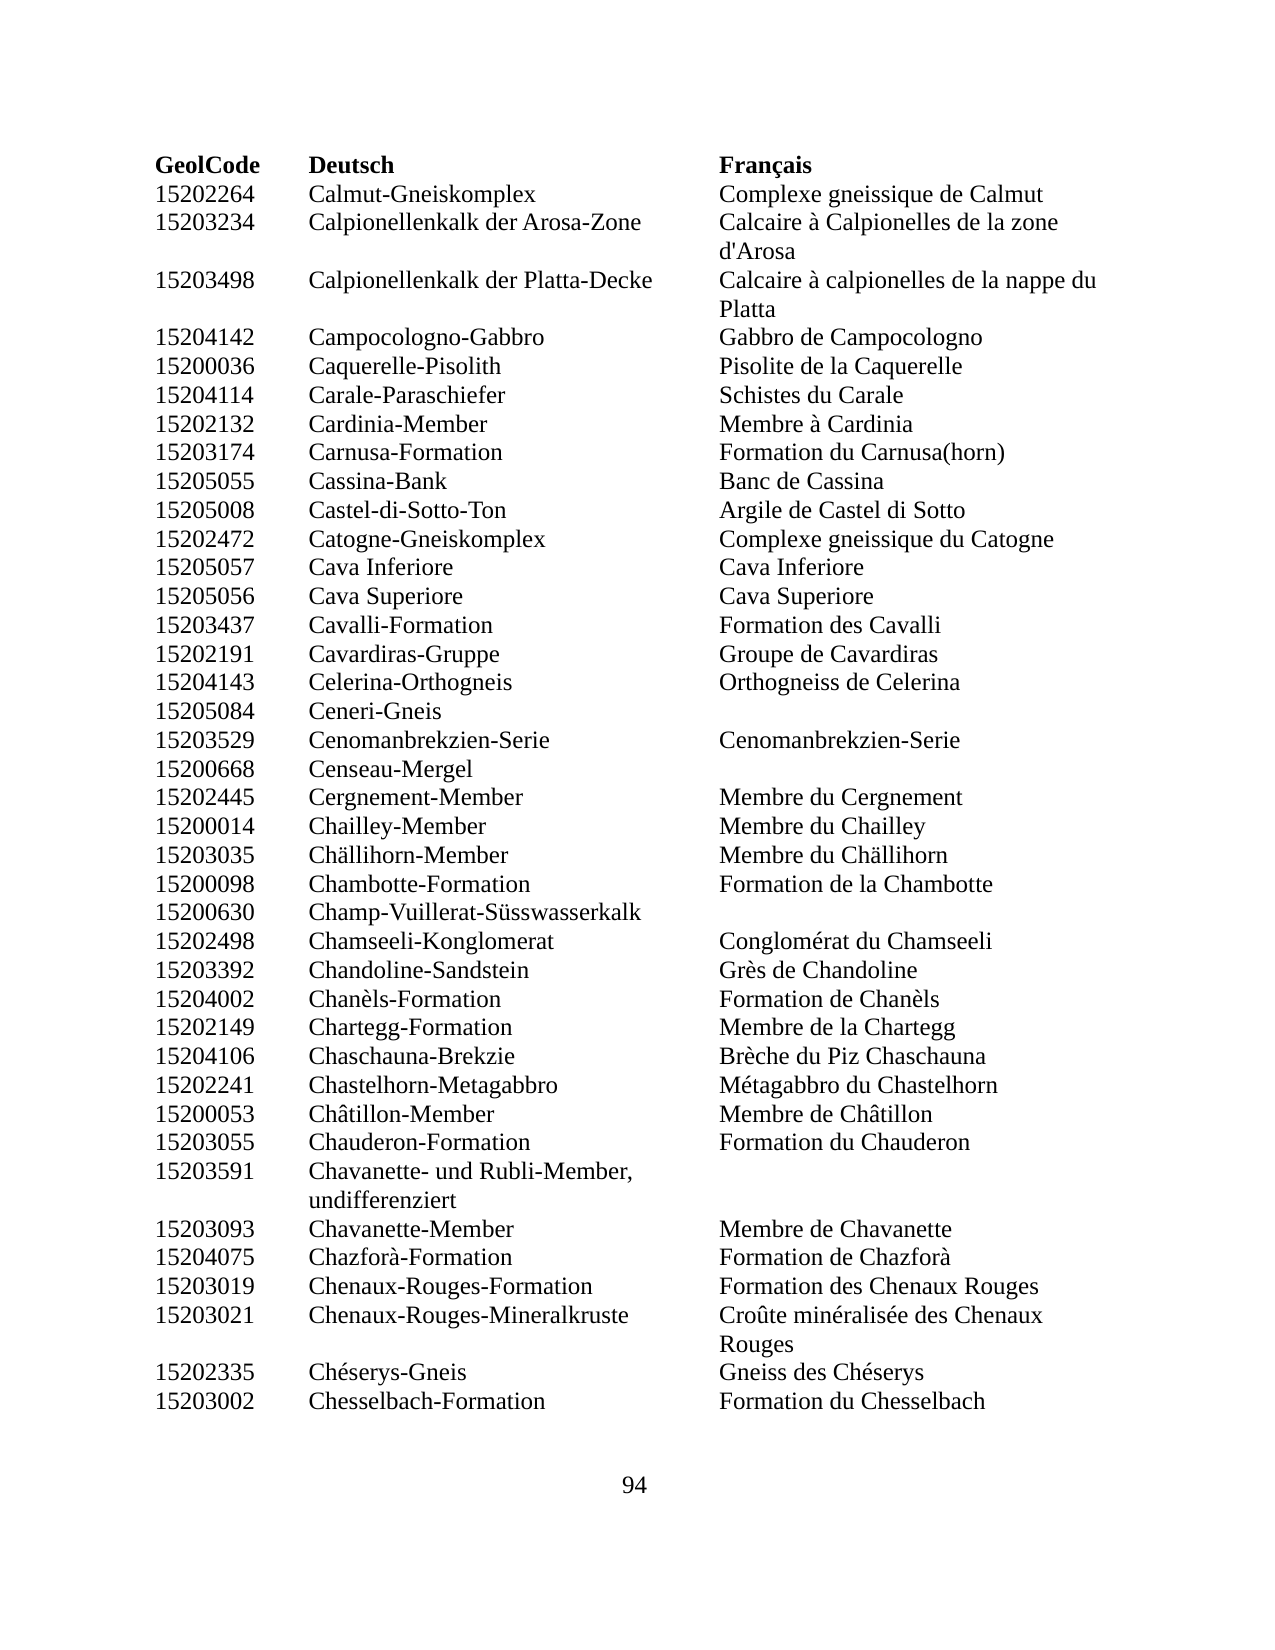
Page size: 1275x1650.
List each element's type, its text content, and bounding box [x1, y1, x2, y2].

table_cell Pisolite de la Caquerelle [714, 351, 1125, 380]
table_cell Chéserys-Gneis [304, 1358, 714, 1386]
table_cell Chesselbach-Formation [304, 1386, 714, 1415]
table_cell Croûte minéralisée des Chenaux Rouges [714, 1300, 1125, 1357]
table_cell 15202149 [150, 1013, 304, 1041]
table_cell Banc de Cassina [714, 466, 1125, 495]
table_cell Membre de la Chartegg [714, 1013, 1125, 1041]
table_cell Membre de Châtillon [714, 1099, 1125, 1127]
table_cell 15200630 [150, 898, 304, 926]
table_cell Calcaire à Calpionelles de la zone d'Arosa [714, 208, 1125, 265]
table_cell Membre de Chavanette [714, 1214, 1125, 1242]
table_cell Ceneri-Gneis [304, 696, 714, 725]
table_cell Cardinia-Member [304, 409, 714, 437]
table_cell Brèche du Piz Chaschauna [714, 1041, 1125, 1070]
table_cell 15200098 [150, 869, 304, 897]
table_cell [714, 1156, 1125, 1214]
table_cell Chastelhorn-Metagabbro [304, 1070, 714, 1099]
table_cell 15203019 [150, 1271, 304, 1300]
table_header Deutsch [304, 150, 714, 179]
table_cell Censeau-Mergel [304, 754, 714, 782]
table_cell Grès de Chandoline [714, 955, 1125, 984]
table_cell 15203093 [150, 1214, 304, 1242]
table_cell Chenaux-Rouges-Mineralkruste [304, 1300, 714, 1357]
table_cell 15202498 [150, 926, 304, 955]
table_cell Carnusa-Formation [304, 438, 714, 466]
table_cell Chandoline-Sandstein [304, 955, 714, 984]
table_cell Membre du Cergnement [714, 783, 1125, 811]
table_cell Catogne-Gneiskomplex [304, 524, 714, 552]
table_cell Cenomanbrekzien-Serie [304, 725, 714, 754]
table_cell Cenomanbrekzien-Serie [714, 725, 1125, 754]
table_cell 15200036 [150, 351, 304, 380]
table_cell Cavalli-Formation [304, 610, 714, 639]
table_cell Chazforà-Formation [304, 1243, 714, 1271]
table_cell Formation de Chanèls [714, 984, 1125, 1012]
table_cell Calcaire à calpionelles de la nappe du Platta [714, 265, 1125, 322]
table_cell 15204106 [150, 1041, 304, 1070]
table_cell Gneiss des Chéserys [714, 1358, 1125, 1386]
table_cell Membre à Cardinia [714, 409, 1125, 437]
table_cell Formation de Chazforà [714, 1243, 1125, 1271]
table_cell 15202132 [150, 409, 304, 437]
table_cell Formation des Chenaux Rouges [714, 1271, 1125, 1300]
table_cell 15205056 [150, 581, 304, 610]
table_cell Formation du Chesselbach [714, 1386, 1125, 1415]
table_header GeolCode [150, 150, 304, 179]
table_cell Caquerelle-Pisolith [304, 351, 714, 380]
table_cell Chavanette- und Rubli-Member, undifferenziert [304, 1156, 714, 1214]
table_cell Calmut-Gneiskomplex [304, 179, 714, 207]
table_cell Cassina-Bank [304, 466, 714, 495]
table_cell Calpionellenkalk der Arosa-Zone [304, 208, 714, 265]
table_cell Complexe gneissique de Calmut [714, 179, 1125, 207]
table_cell 15202264 [150, 179, 304, 207]
table_cell Cergnement-Member [304, 783, 714, 811]
table_cell 15202472 [150, 524, 304, 552]
table_cell 15202191 [150, 639, 304, 667]
table_cell 15205008 [150, 495, 304, 524]
table_cell Chenaux-Rouges-Formation [304, 1271, 714, 1300]
table_cell 15202241 [150, 1070, 304, 1099]
table_cell 15205084 [150, 696, 304, 725]
table_cell 15205057 [150, 553, 304, 581]
table_cell 15203021 [150, 1300, 304, 1357]
table_cell Conglomérat du Chamseeli [714, 926, 1125, 955]
table_cell Métagabbro du Chastelhorn [714, 1070, 1125, 1099]
table_cell 15203498 [150, 265, 304, 322]
table_cell Formation du Carnusa(horn) [714, 438, 1125, 466]
table_cell 15204002 [150, 984, 304, 1012]
table_cell 15203529 [150, 725, 304, 754]
table_cell Carale-Paraschiefer [304, 380, 714, 409]
table_cell 15203392 [150, 955, 304, 984]
table_cell 15203055 [150, 1128, 304, 1156]
table_cell Cava Superiore [714, 581, 1125, 610]
table_cell 15203002 [150, 1386, 304, 1415]
table_cell Chambotte-Formation [304, 869, 714, 897]
table_cell Schistes du Carale [714, 380, 1125, 409]
table_cell Castel-di-Sotto-Ton [304, 495, 714, 524]
table_cell Champ-Vuillerat-Süsswasserkalk [304, 898, 714, 926]
table_cell 15200014 [150, 811, 304, 840]
table_cell Orthogneiss de Celerina [714, 668, 1125, 696]
table_cell 15203437 [150, 610, 304, 639]
table_cell 15205055 [150, 466, 304, 495]
table_cell 15204075 [150, 1243, 304, 1271]
table_cell Complexe gneissique du Catogne [714, 524, 1125, 552]
table_cell Membre du Chällihorn [714, 840, 1125, 869]
table_cell Celerina-Orthogneis [304, 668, 714, 696]
table_cell Cavardiras-Gruppe [304, 639, 714, 667]
table_cell Membre du Chailley [714, 811, 1125, 840]
table_cell [714, 696, 1125, 725]
table_cell Formation des Cavalli [714, 610, 1125, 639]
table_cell 15203035 [150, 840, 304, 869]
table_cell Chavanette-Member [304, 1214, 714, 1242]
table_cell Cava Inferiore [304, 553, 714, 581]
table_cell 15203591 [150, 1156, 304, 1214]
table_cell Groupe de Cavardiras [714, 639, 1125, 667]
table_cell 15200668 [150, 754, 304, 782]
table_cell Chanèls-Formation [304, 984, 714, 1012]
table_cell Gabbro de Campocologno [714, 323, 1125, 351]
table_cell Chailley-Member [304, 811, 714, 840]
table_cell 15204114 [150, 380, 304, 409]
table_header Français [714, 150, 1125, 179]
table_cell Châtillon-Member [304, 1099, 714, 1127]
table_cell 15204143 [150, 668, 304, 696]
table_cell Calpionellenkalk der Platta-Decke [304, 265, 714, 322]
table_cell Cava Superiore [304, 581, 714, 610]
table_cell Argile de Castel di Sotto [714, 495, 1125, 524]
table_cell [714, 754, 1125, 782]
table_cell Chartegg-Formation [304, 1013, 714, 1041]
table_cell [714, 898, 1125, 926]
table_cell 15202445 [150, 783, 304, 811]
table_cell Chällihorn-Member [304, 840, 714, 869]
table_cell 15203234 [150, 208, 304, 265]
table_cell 15200053 [150, 1099, 304, 1127]
table_cell Campocologno-Gabbro [304, 323, 714, 351]
table_cell Cava Inferiore [714, 553, 1125, 581]
table_cell 15202335 [150, 1358, 304, 1386]
table_cell 15204142 [150, 323, 304, 351]
table_cell Chauderon-Formation [304, 1128, 714, 1156]
table_cell Chamseeli-Konglomerat [304, 926, 714, 955]
table_cell Formation de la Chambotte [714, 869, 1125, 897]
table_cell Chaschauna-Brekzie [304, 1041, 714, 1070]
table_cell 15203174 [150, 438, 304, 466]
table_cell Formation du Chauderon [714, 1128, 1125, 1156]
